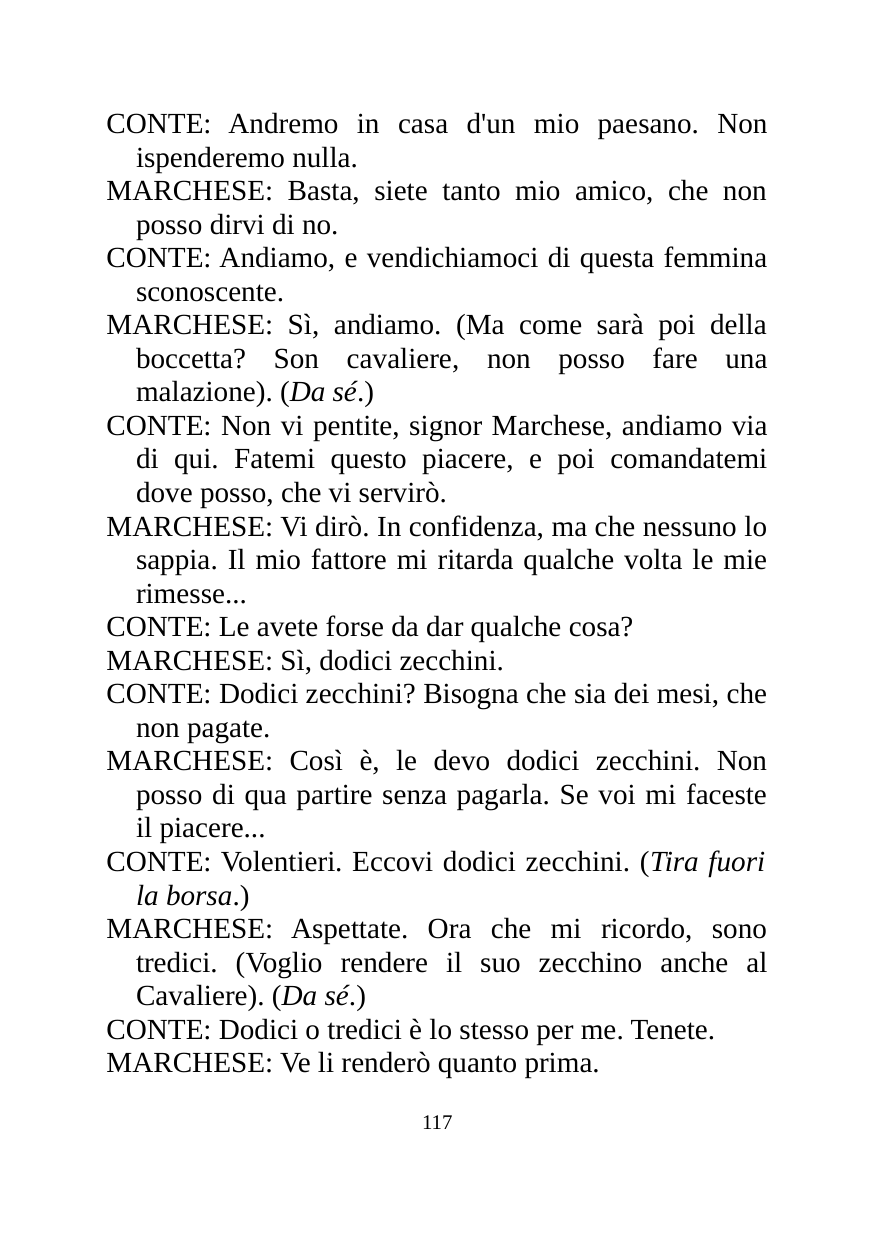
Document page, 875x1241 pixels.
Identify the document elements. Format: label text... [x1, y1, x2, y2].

text CONTE: Non vi pentite, signor Marchese, andiamo via di qui. Fatemi questo piacere, e poi comandatemi dove posso, che vi servirò. [106, 408, 768, 509]
text MARCHESE: Basta, siete tanto mio amico, che non posso dirvi di no. [106, 173, 768, 240]
text CONTE: Dodici zecchini? Bisogna che sia dei mesi, che non pagate. [106, 676, 768, 743]
text MARCHESE: Sì, andiamo. (Ma come sarà poi della boccetta? Son cavaliere, non posso fare una malazione). (Da sé.) [106, 307, 768, 408]
text MARCHESE: Vi dirò. In confidenza, ma che nessuno lo sappia. Il mio fattore mi ritarda qualche volta le mie rimesse... [106, 509, 768, 609]
text CONTE: Le avete forse da dar qualche cosa? [106, 609, 768, 643]
text CONTE: Andremo in casa d'un mio paesano. Non ispenderemo nulla. [106, 106, 768, 173]
text MARCHESE: Aspettate. Ora che mi ricordo, sono tredici. (Voglio rendere il suo zecchino anche al Cavaliere). (Da sé.) [106, 911, 768, 1012]
text MARCHESE: Sì, dodici zecchini. [106, 643, 768, 676]
text CONTE: Andiamo, e vendichiamoci di questa femmina sconoscente. [106, 240, 768, 307]
text CONTE: Volentieri. Eccovi dodici zecchini. (Tira fuori la borsa.) [106, 844, 768, 911]
text MARCHESE: Ve li renderò quanto prima. [106, 1045, 768, 1079]
text CONTE: Dodici o tredici è lo stesso per me. Tenete. [106, 1012, 768, 1045]
text MARCHESE: Così è, le devo dodici zecchini. Non posso di qua partire senza pagarla. Se voi mi faceste il piacere... [106, 743, 768, 844]
